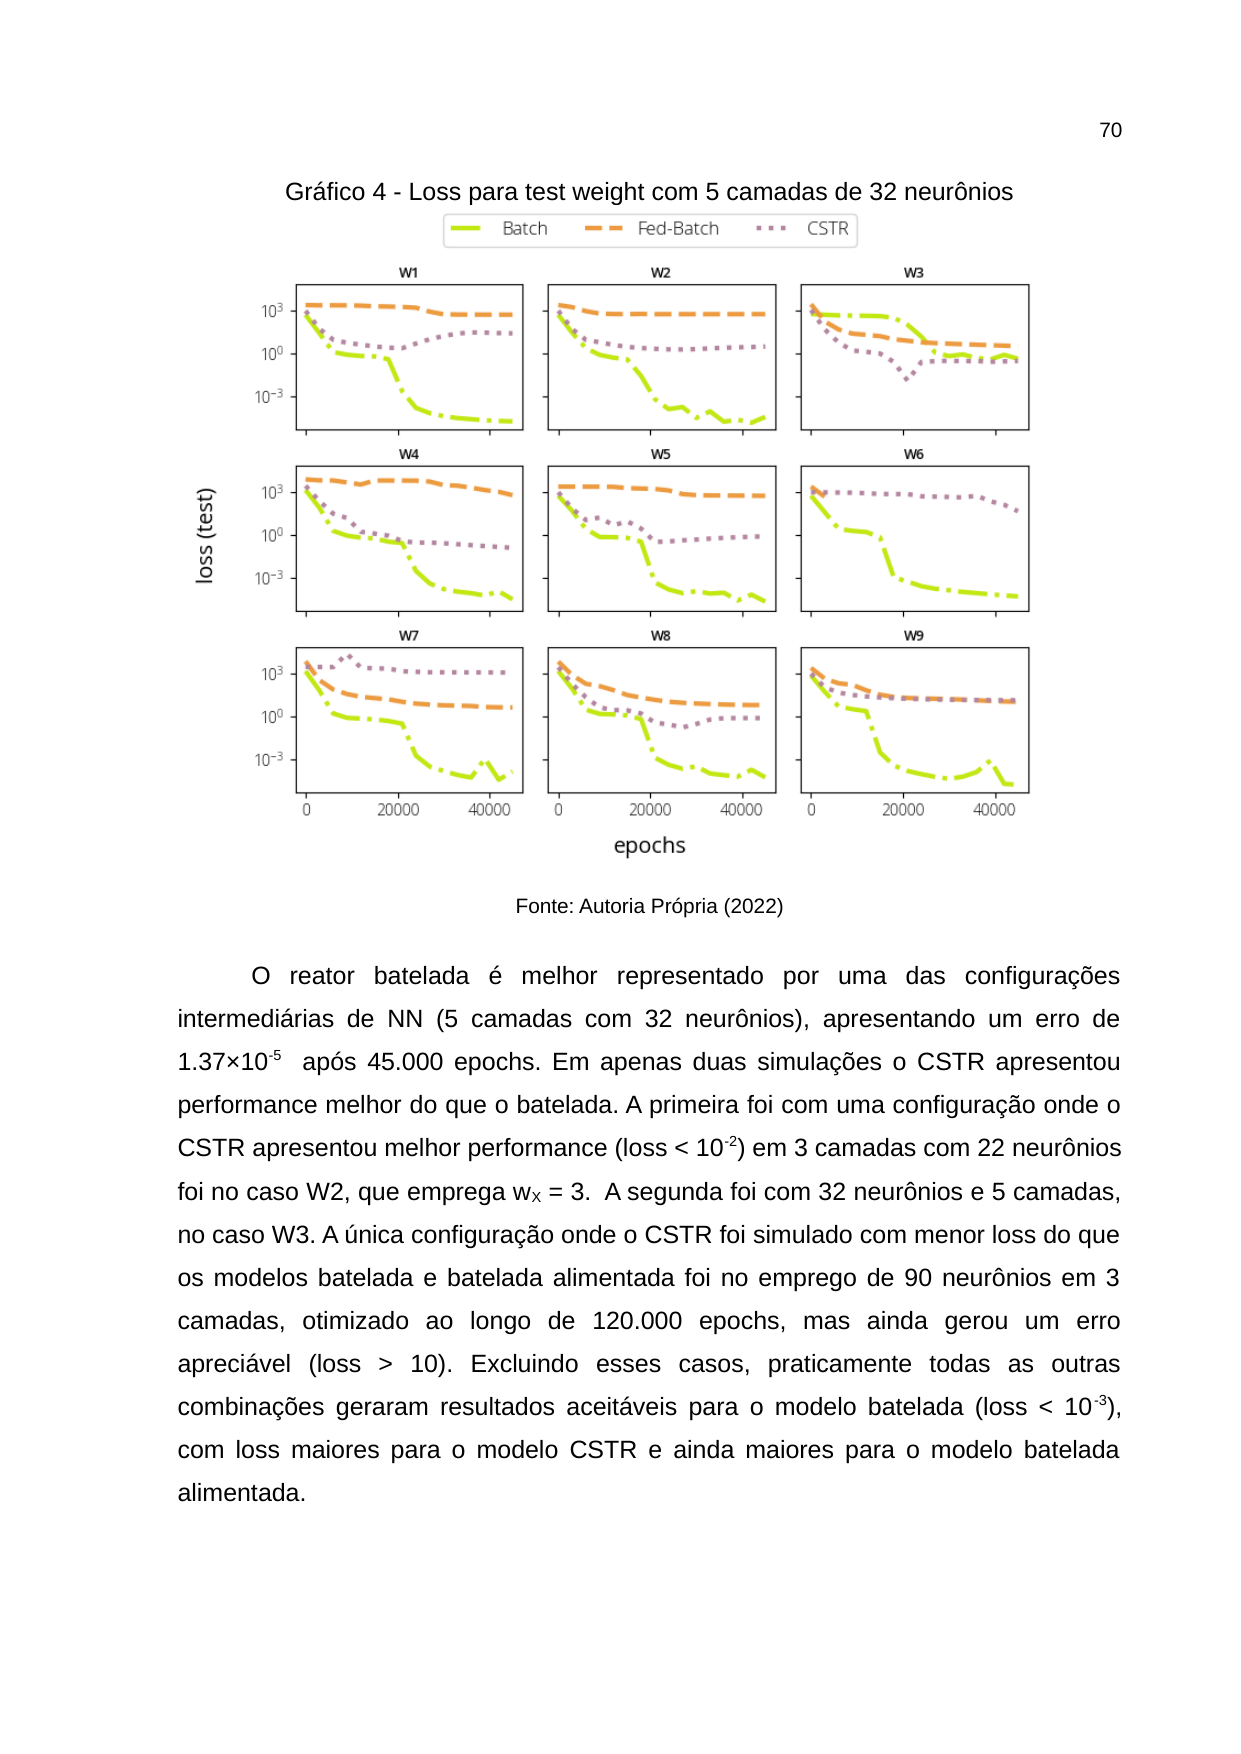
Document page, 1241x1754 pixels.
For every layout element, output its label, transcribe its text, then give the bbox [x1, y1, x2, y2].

text Fonte: Autoria Própria (2022) [177, 894, 1122, 918]
text Gráfico 4 - Loss para test weight com 5 camadas de 32 neurônios [177, 177, 1122, 205]
picture [177, 205, 1123, 865]
text O reator batelada é melhor representado por uma das configurações intermediárias de NN (5 camadas com 32 neurônios), apresentando um erro de 1.37×10-5 após 45.000 epochs. Em apenas duas simulações o CSTR apresentou performance melhor do que o batelada. A primeira foi com uma configuração onde o CSTR apresentou melhor performance (loss < 10-2) em 3 camadas com 22 neurônios foi no caso W2, que emprega wX = 3. A segunda foi com 32 neurônios e 5 camadas, no caso W3. A única configuração onde o CSTR foi simulado com menor loss do que os modelos batelada e batelada alimentada foi no emprego de 90 neurônios em 3 camadas, otimizado ao longo de 120.000 epochs, mas ainda gerou um erro apreciável (loss > 10). Excluindo esses casos, praticamente todas as outras combinações geraram resultados aceitáveis para o modelo batelada (loss < 10-3), com loss maiores para o modelo CSTR e ainda maiores para o modelo batelada alimentada. [177, 961, 1122, 1507]
